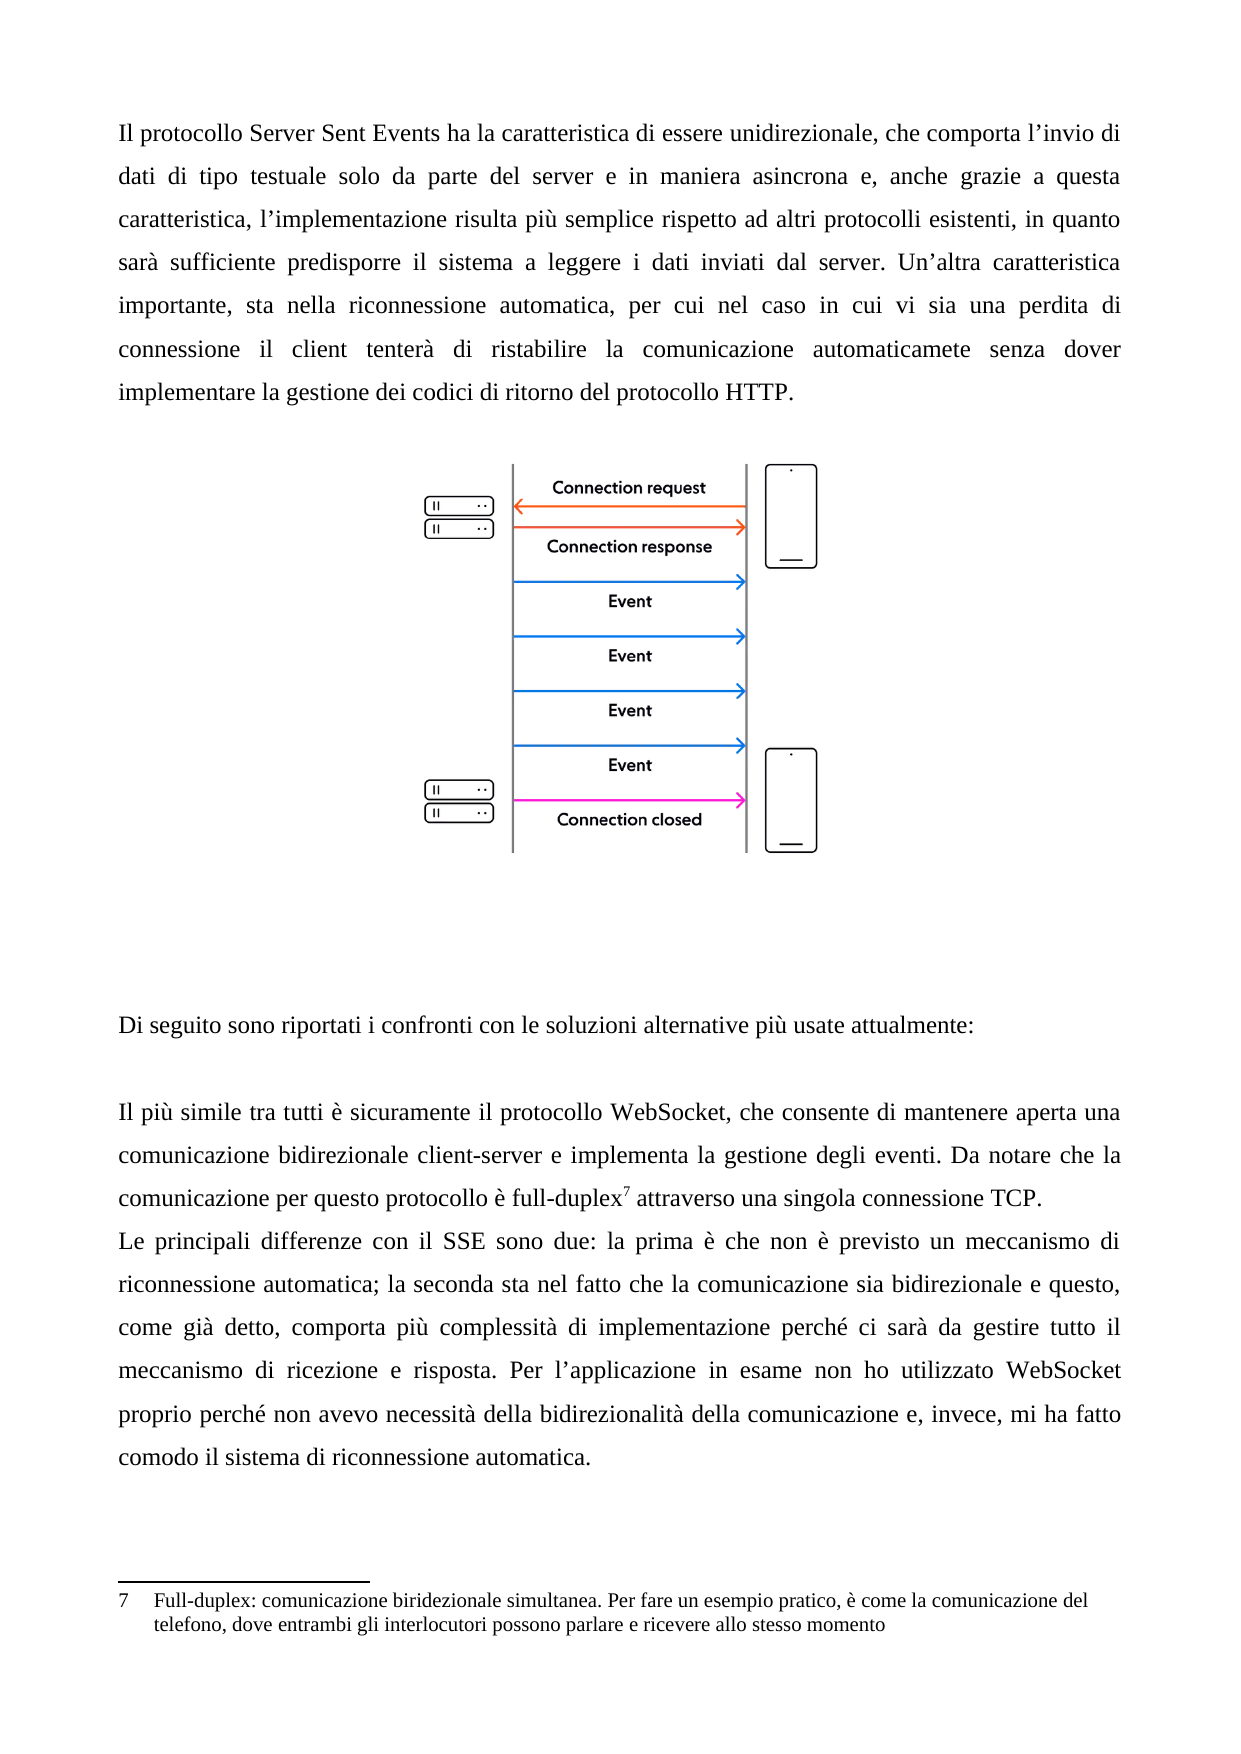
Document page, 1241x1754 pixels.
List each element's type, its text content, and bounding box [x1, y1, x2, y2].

text Le principali differenze con il SSE sono due: la prima è che non è previsto un meccanismo di riconnessione automatica; la seconda sta nel fatto che la comunicazione sia bidirezionale e questo, come già detto, comporta più complessità di implementazione perché ci sarà da gestire tutto il meccanismo di ricezione e risposta. Per l’applicazione in esame non ho utilizzato WebSocket proprio perché non avevo necessità della bidirezionalità della comunicazione e, invece, mi ha fatto comodo il sistema di riconnessione automatica. [118, 1226, 1122, 1471]
text Full-duplex: comunicazione biridezionale simultanea. Per fare un esempio pratico, è come la comunicazione del telefono, dove entrambi gli interlocutori possono parlare e ricevere allo stesso momento [118, 1588, 1122, 1636]
text Il protocollo Server Sent Events ha la caratteristica di essere unidirezionale, che comporta l’invio di dati di tipo testuale solo da parte del server e in maniera asincrona e, anche grazie a questa caratteristica, l’implementazione risulta più semplice rispetto ad altri protocolli esistenti, in quanto sarà sufficiente predisporre il sistema a leggere i dati inviati dal server. Un’altra caratteristica importante, sta nella riconnessione automatica, per cui nel caso in cui vi sia una perdita di connessione il client tenterà di ristabilire la comunicazione automaticamete senza dover implementare la gestione dei codici di ritorno del protocollo HTTP. [118, 118, 1122, 406]
picture [118, 420, 1123, 896]
text Il più simile tra tutti è sicuramente il protocollo WebSocket, che consente di mantenere aperta una comunicazione bidirezionale client-server e implementa la gestione degli eventi. Da notare che la comunicazione per questo protocollo è full-duplex attraverso una singola connessione TCP. [118, 1097, 1122, 1212]
text Di seguito sono riportati i confronti con le soluzioni alternative più usate attualmente: [118, 1011, 1122, 1039]
